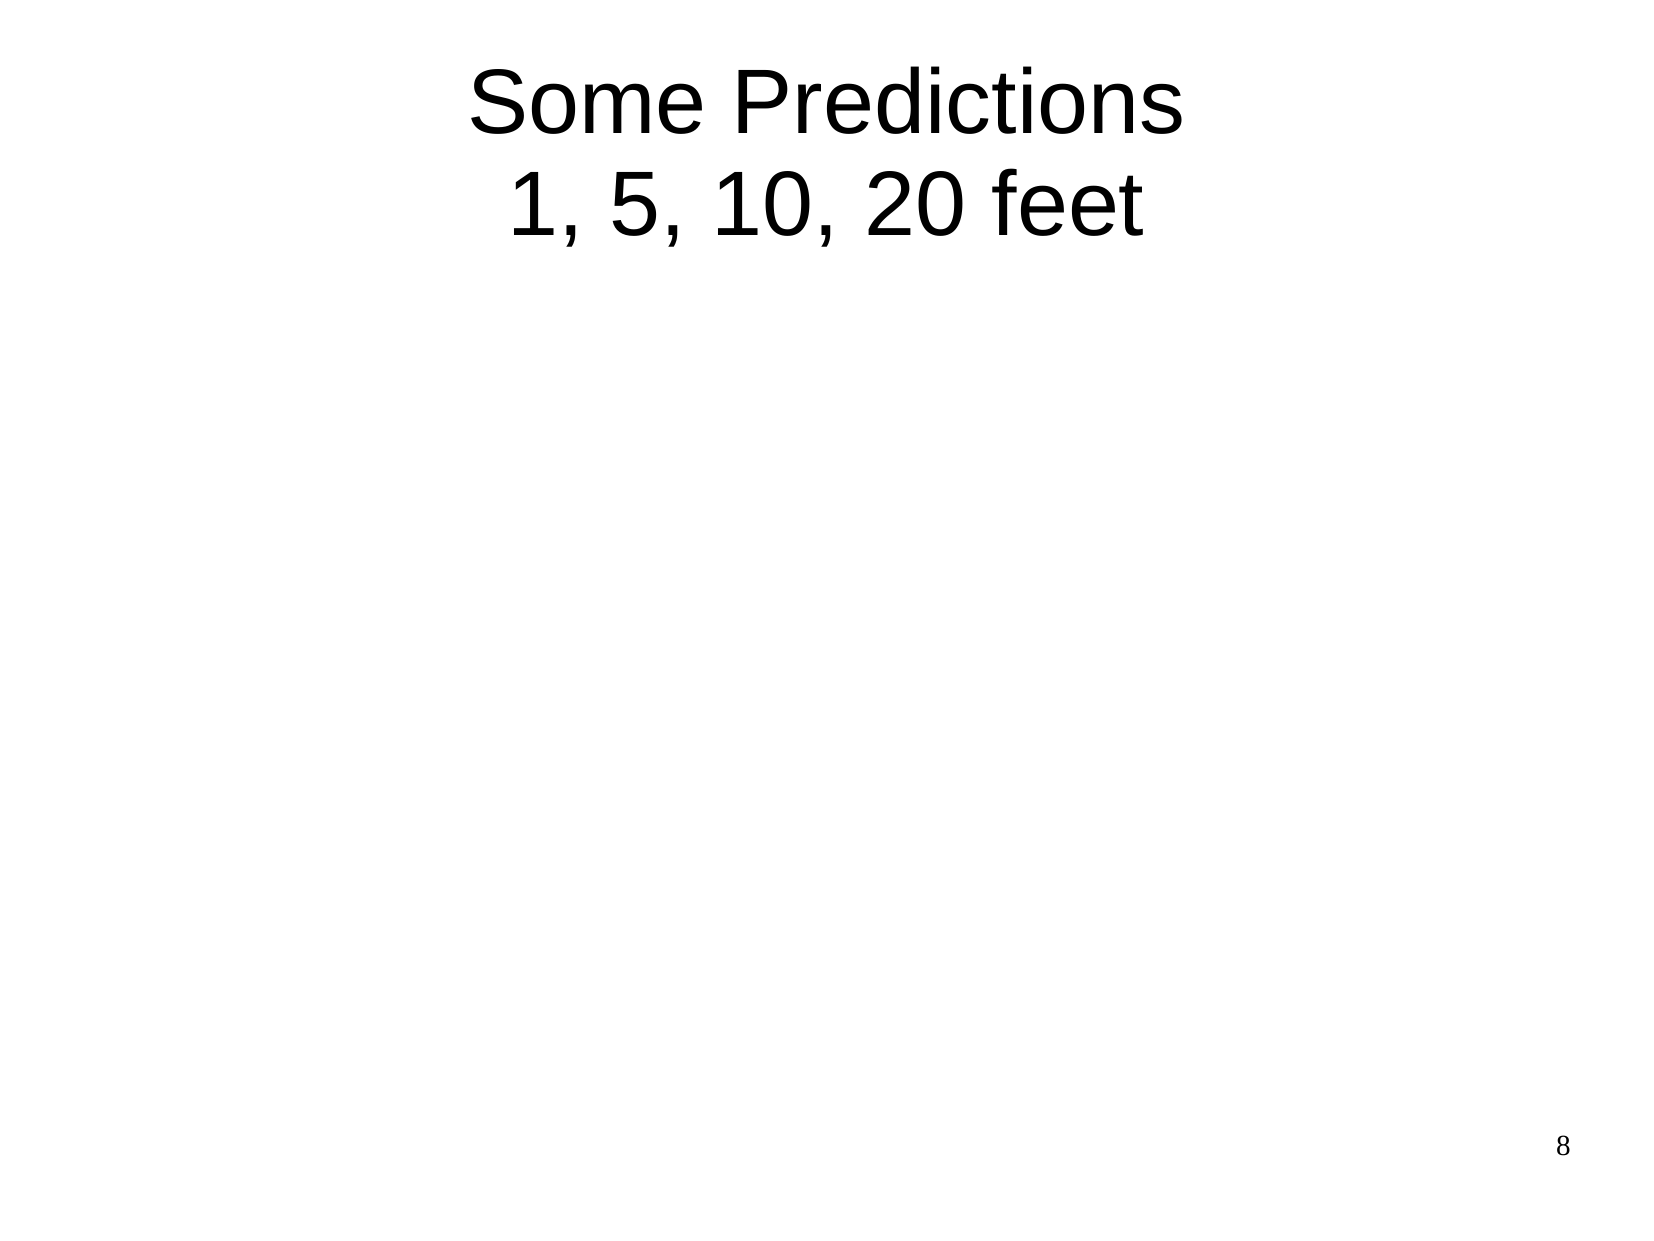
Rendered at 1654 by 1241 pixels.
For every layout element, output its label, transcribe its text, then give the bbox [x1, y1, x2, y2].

title Some Predictions 1, 5, 10, 20 feet [82, 49, 1571, 257]
